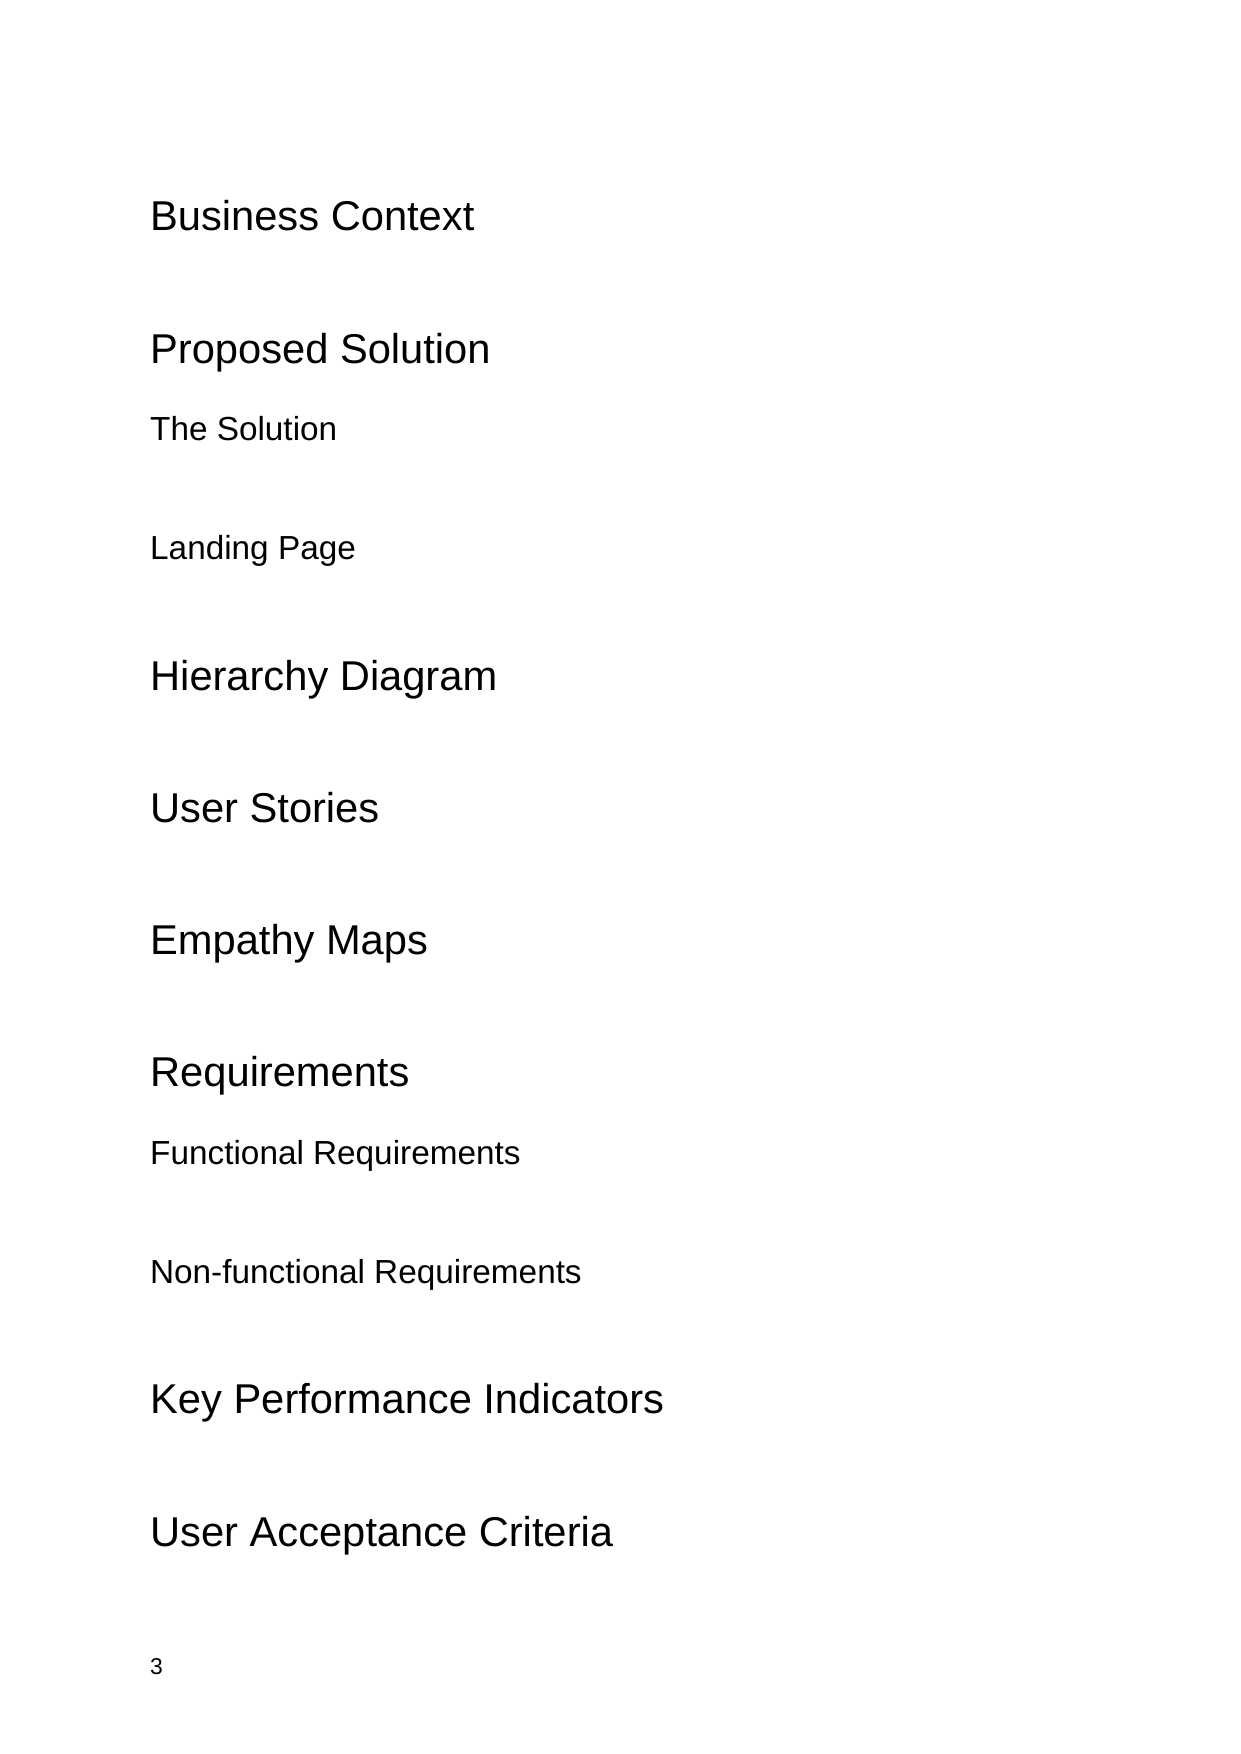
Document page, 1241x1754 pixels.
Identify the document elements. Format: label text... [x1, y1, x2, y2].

subtitle Requirements [150, 1048, 1090, 1096]
subtitle Proposed Solution [150, 324, 1090, 372]
subtitle Hierarchy Diagram [150, 651, 1090, 699]
subtitle Empathy Maps [150, 915, 1090, 963]
subtitle The Solution [150, 409, 1090, 448]
subtitle User Acceptance Criteria [150, 1507, 1090, 1555]
subtitle Business Context [150, 192, 1090, 239]
subtitle Key Performance Indicators [150, 1374, 1090, 1422]
subtitle Landing Page [150, 528, 1090, 566]
subtitle Non-functional Requirements [150, 1252, 1090, 1290]
subtitle User Stories [150, 783, 1090, 831]
subtitle Functional Requirements [150, 1133, 1090, 1172]
